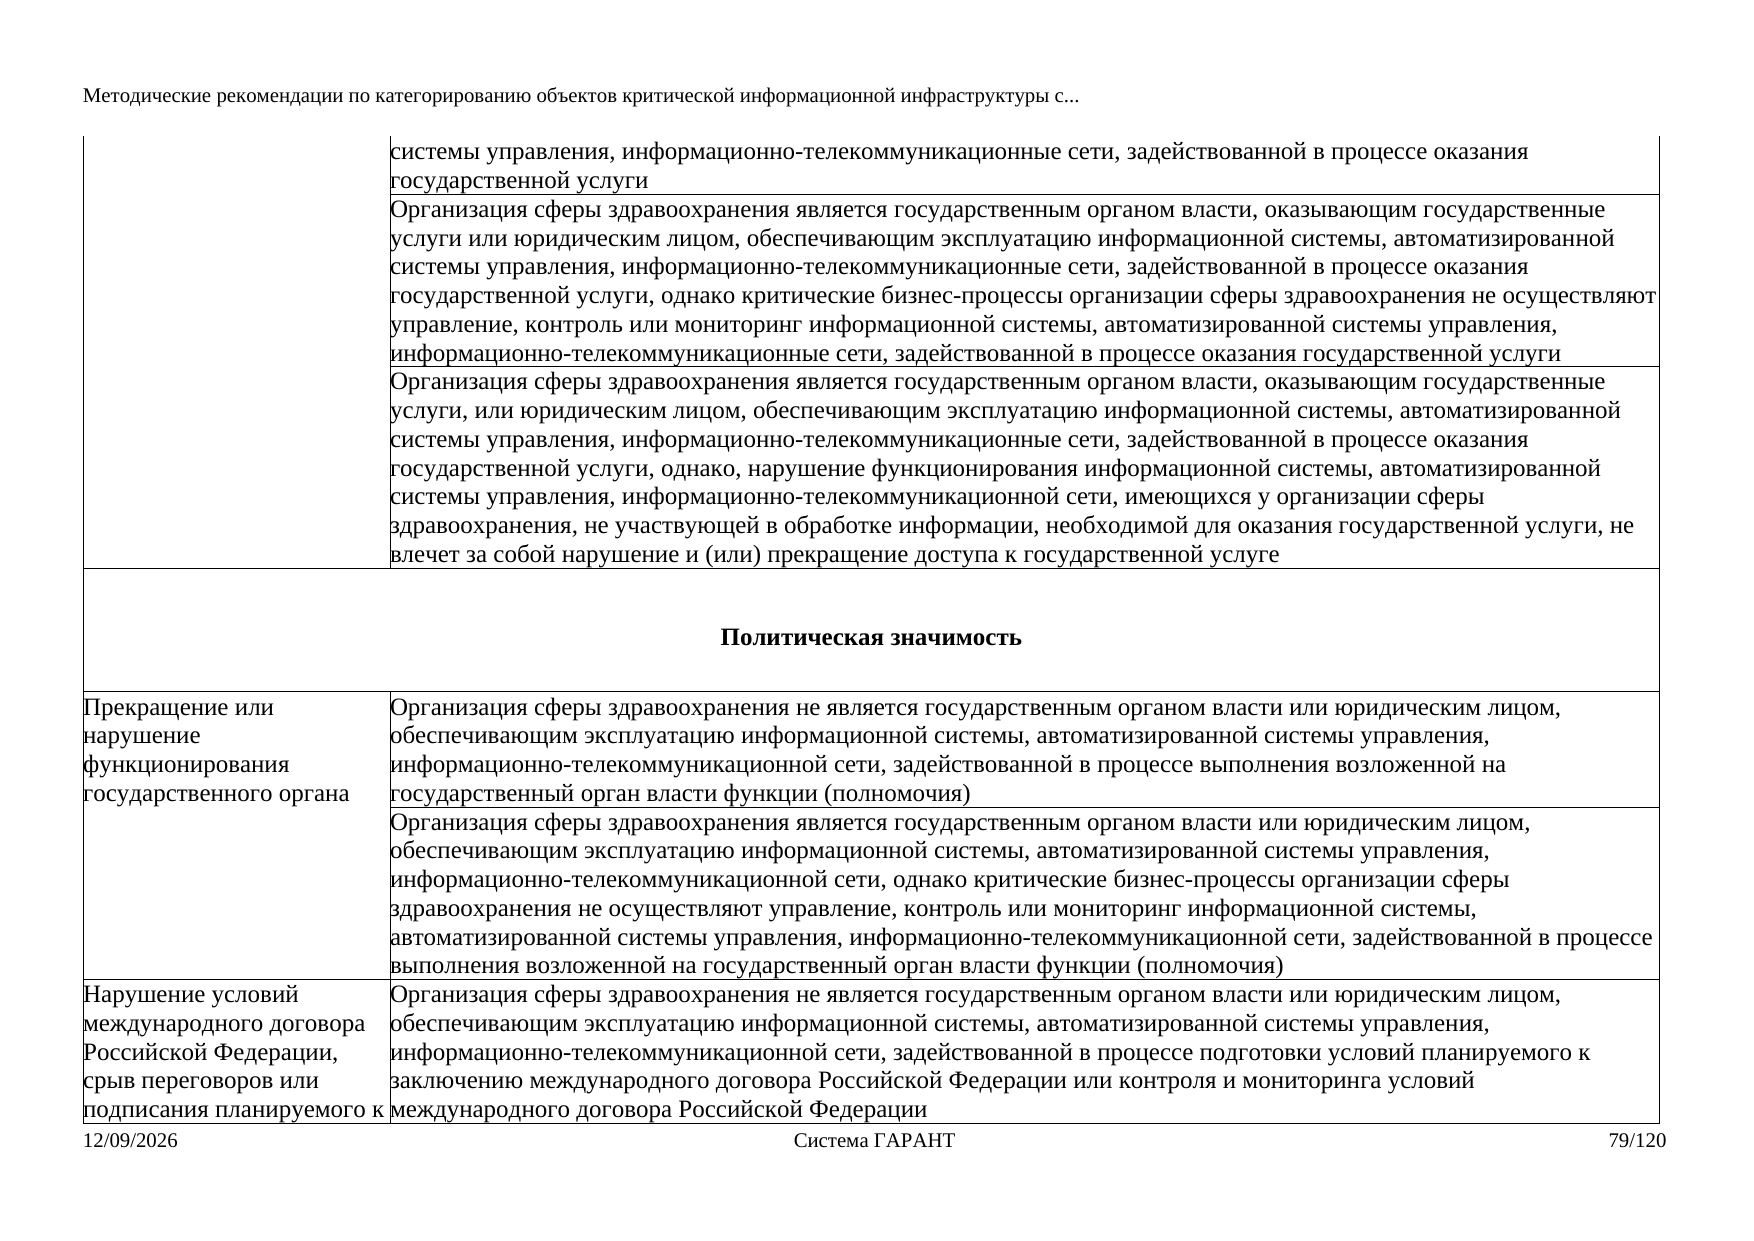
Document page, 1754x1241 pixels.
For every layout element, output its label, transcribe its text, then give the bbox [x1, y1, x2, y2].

table_cell [84, 136, 390, 568]
table_cell Прекращение или нарушение функционирования государственного органа [84, 692, 390, 979]
table_cell Организация сферы здравоохранения не является государственным органом власти или юридическим лицом, обеспечивающим эксплуатацию информационной системы, автоматизированной системы управления, информационно-телекоммуникационной сети, задействованной в процессе подготовки условий планируемого к заключению международного договора Российской Федерации или контроля и мониторинга условий международного договора Российской Федерации [391, 980, 1659, 1123]
table_cell Нарушение условий международного договора Российской Федерации, срыв переговоров или подписания планируемого к [84, 980, 390, 1123]
table_cell Организация сферы здравоохранения не является государственным органом власти или юридическим лицом, обеспечивающим эксплуатацию информационной системы, автоматизированной системы управления, информационно-телекоммуникационной сети, задействованной в процессе выполнения возложенной на государственный орган власти функции (полномочия) [391, 692, 1659, 807]
table_cell системы управления, информационно-телекоммуникационные сети, задействованной в процессе оказания государственной услуги [391, 136, 1659, 194]
table_cell Организация сферы здравоохранения является государственным органом власти или юридическим лицом, обеспечивающим эксплуатацию информационной системы, автоматизированной системы управления, информационно-телекоммуникационной сети, однако критические бизнес-процессы организации сферы здравоохранения не осуществляют управление, контроль или мониторинг информационной системы, автоматизированной системы управления, информационно-телекоммуникационной сети, задействованной в процессе выполнения возложенной на государственный орган власти функции (полномочия) [391, 808, 1659, 979]
table_cell Политическая значимость [84, 569, 1659, 691]
table_cell Организация сферы здравоохранения является государственным органом власти, оказывающим государственные услуги или юридическим лицом, обеспечивающим эксплуатацию информационной системы, автоматизированной системы управления, информационно-телекоммуникационные сети, задействованной в процессе оказания государственной услуги, однако критические бизнес-процессы организации сферы здравоохранения не осуществляют управление, контроль или мониторинг информационной системы, автоматизированной системы управления, информационно-телекоммуникационные сети, задействованной в процессе оказания государственной услуги [391, 195, 1659, 366]
table_cell Организация сферы здравоохранения является государственным органом власти, оказывающим государственные услуги, или юридическим лицом, обеспечивающим эксплуатацию информационной системы, автоматизированной системы управления, информационно-телекоммуникационные сети, задействованной в процессе оказания государственной услуги, однако, нарушение функционирования информационной системы, автоматизированной системы управления, информационно-телекоммуникационной сети, имеющихся у организации сферы здравоохранения, не участвующей в обработке информации, необходимой для оказания государственной услуги, не влечет за собой нарушение и (или) прекращение доступа к государственной услуге [391, 367, 1659, 568]
